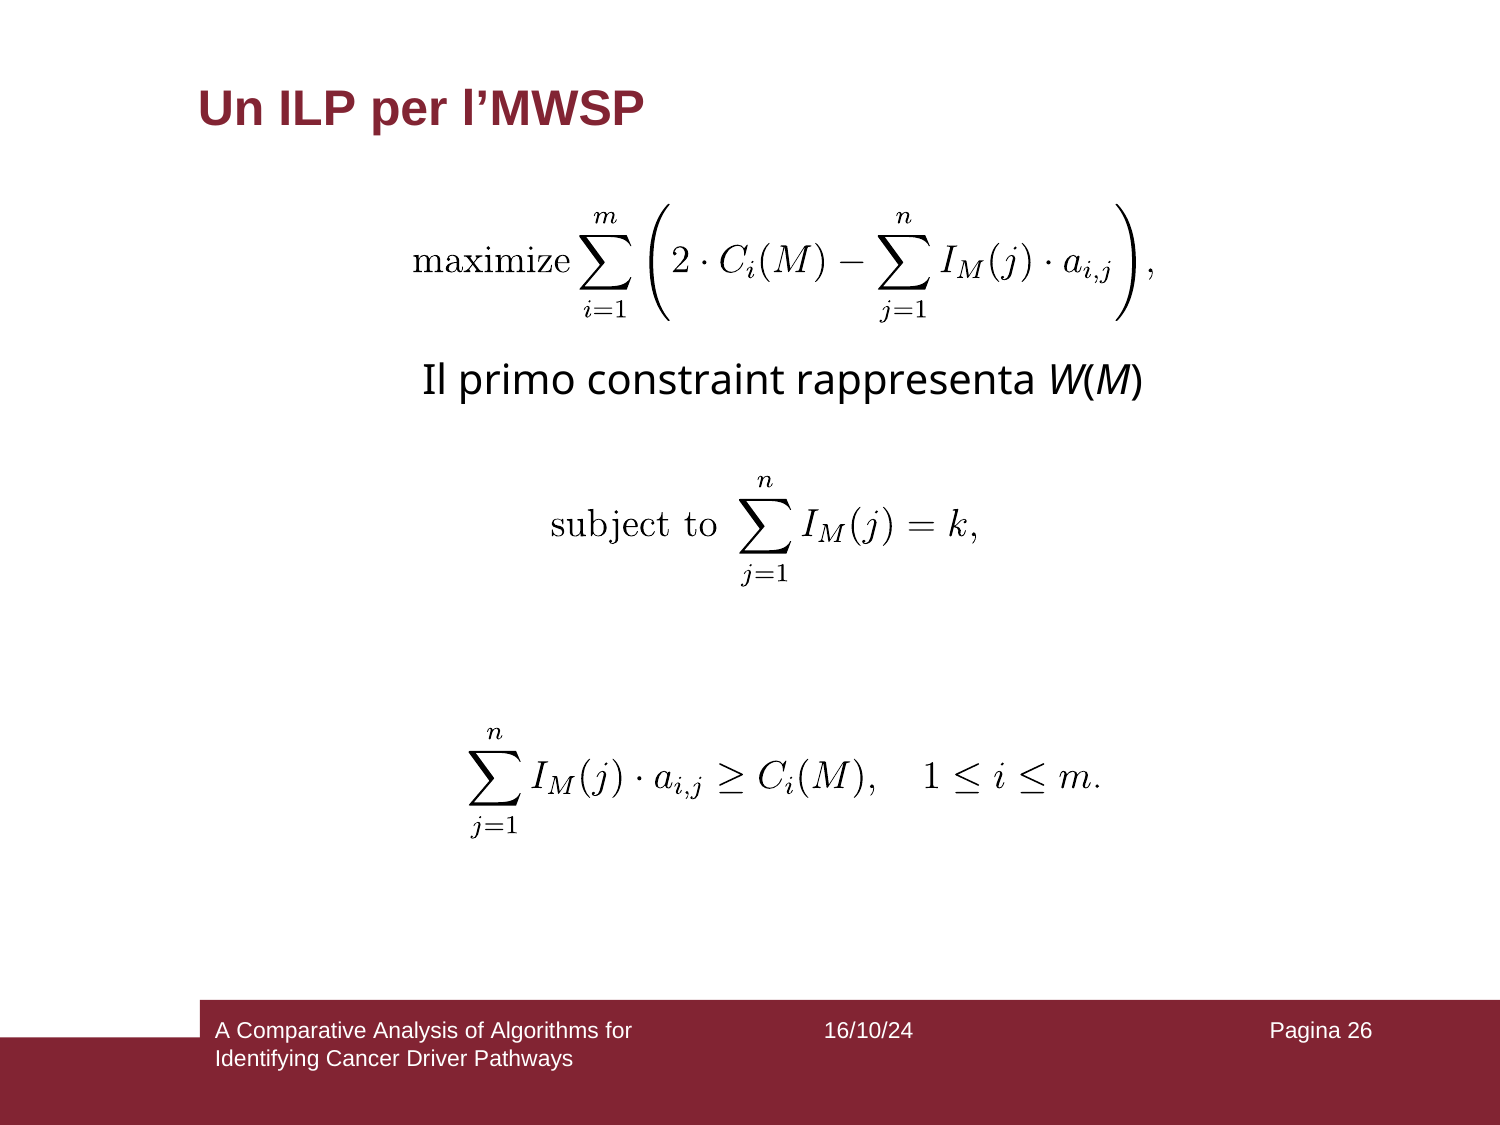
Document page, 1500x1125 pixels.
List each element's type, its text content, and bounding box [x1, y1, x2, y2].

picture [413, 203, 1153, 323]
text_box Il primo constraint rappresenta W(M) [407, 345, 1176, 461]
text_box A Comparative Analysis of Algorithms for Identifying Cancer Driver Pathways [199, 1008, 676, 1084]
text_box 16/10/24 [712, 1008, 1026, 1084]
title Un ILP per l’MWSP [183, 67, 1400, 150]
picture [468, 727, 1100, 839]
picture [551, 475, 977, 587]
text_box Pagina <numero> [1074, 1008, 1388, 1084]
